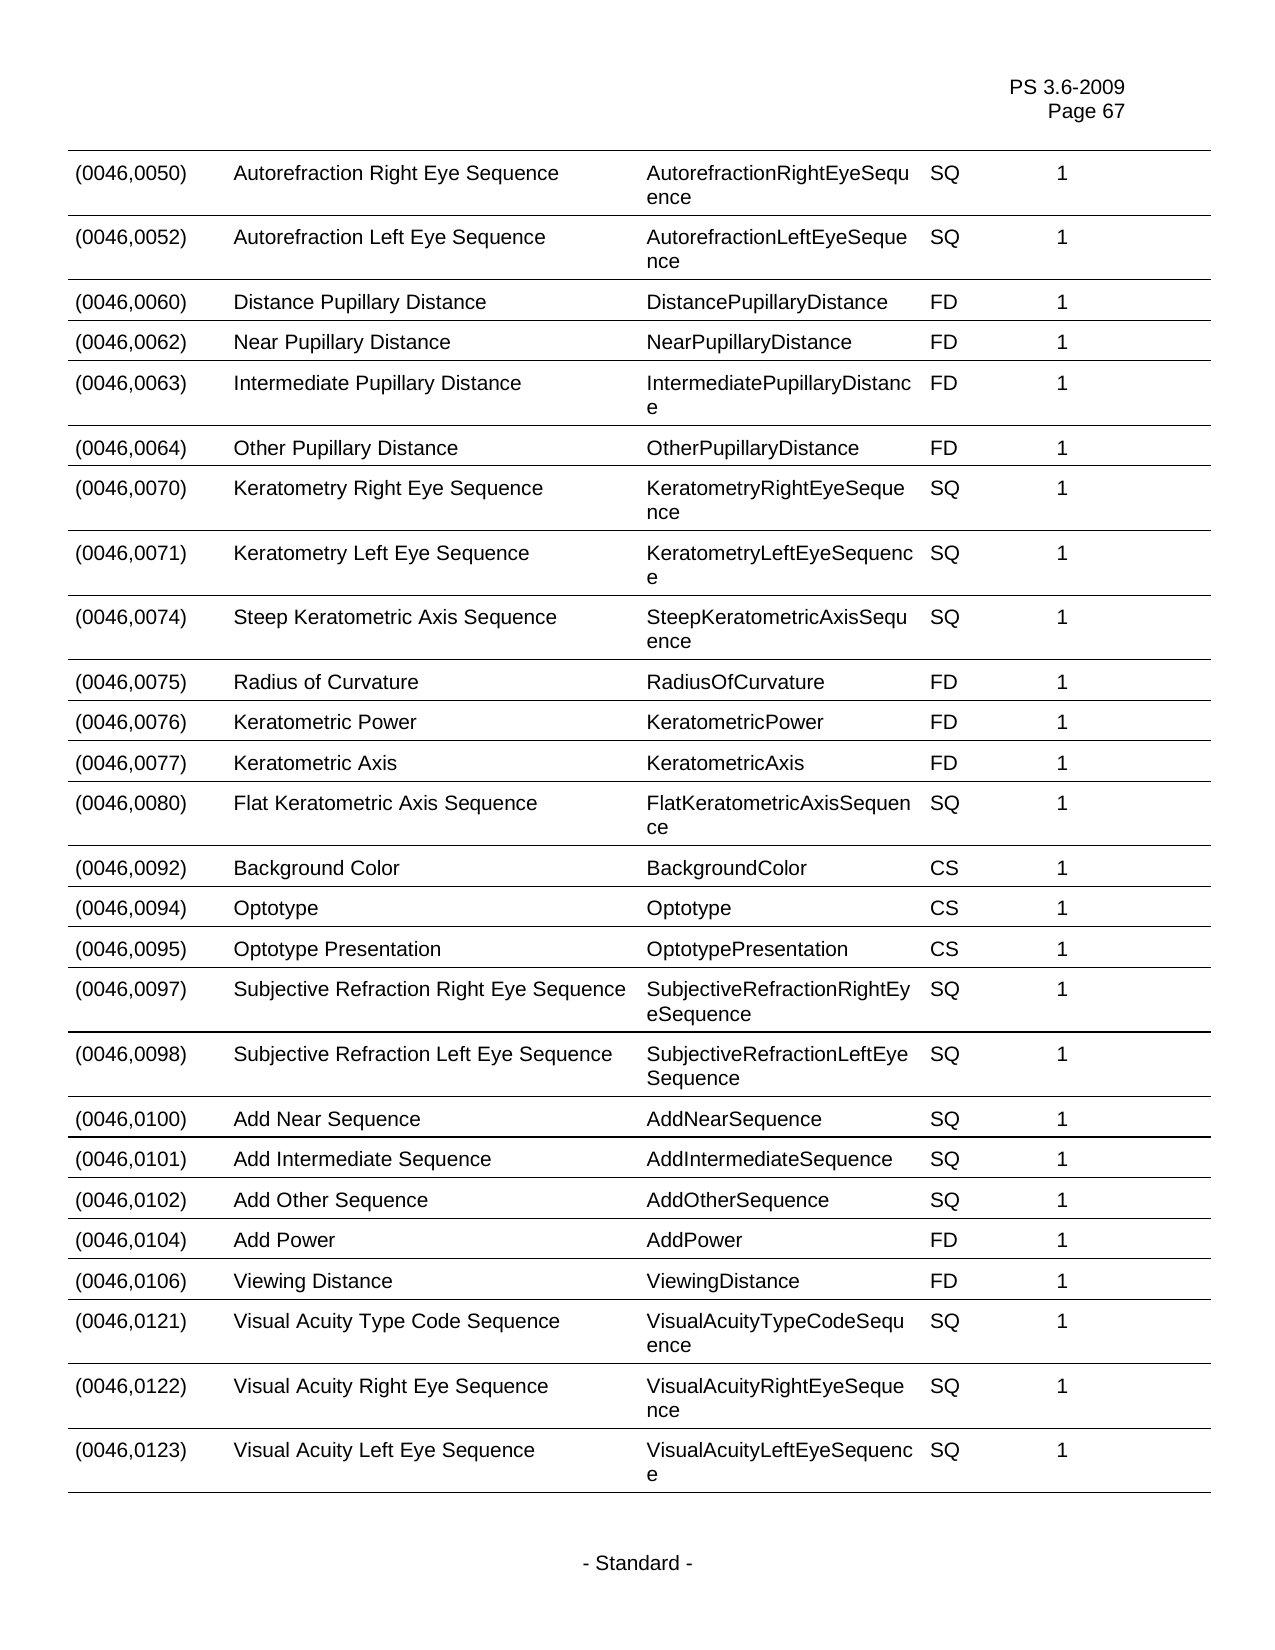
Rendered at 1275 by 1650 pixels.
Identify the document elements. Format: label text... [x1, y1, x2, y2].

table_cell 1 [1049, 216, 1116, 279]
table_cell [1116, 280, 1211, 320]
table_cell SQ [923, 531, 1049, 594]
table_cell [1116, 1300, 1211, 1363]
table_cell [1116, 1219, 1211, 1258]
table_cell [1116, 216, 1211, 279]
table_cell KeratometryRightEyeSequence [639, 466, 923, 530]
table_cell ViewingDistance [639, 1259, 923, 1298]
table_cell CS [923, 846, 1049, 886]
table_cell IntermediatePupillaryDistance [639, 361, 923, 425]
table_cell [1116, 1259, 1211, 1298]
table_cell DistancePupillaryDistance [639, 280, 923, 320]
table_cell BackgroundColor [639, 846, 923, 886]
table_cell AutorefractionRightEyeSequence [639, 151, 923, 214]
table_cell Viewing Distance [226, 1259, 639, 1298]
table_cell FD [923, 1259, 1049, 1298]
table_cell RadiusOfCurvature [639, 660, 923, 699]
table_cell (0046,0075) [68, 660, 226, 699]
table_cell VisualAcuityRightEyeSequence [639, 1364, 923, 1428]
table_cell NearPupillaryDistance [639, 321, 923, 360]
table_cell [1116, 426, 1211, 465]
table_cell [1116, 1364, 1211, 1428]
table_cell VisualAcuityLeftEyeSequence [639, 1429, 923, 1492]
table_cell (0046,0092) [68, 846, 226, 886]
table_cell SQ [923, 1033, 1049, 1096]
table_cell [1116, 466, 1211, 530]
table_cell [1116, 1033, 1211, 1096]
table_cell Optotype Presentation [226, 927, 639, 967]
table_cell Flat Keratometric Axis Sequence [226, 782, 639, 845]
table_cell 1 [1049, 782, 1116, 845]
table_cell (0046,0101) [68, 1138, 226, 1177]
table_cell SQ [923, 1138, 1049, 1177]
table_cell 1 [1049, 280, 1116, 320]
table_cell (0046,0060) [68, 280, 226, 320]
table_cell [1116, 1138, 1211, 1177]
table_cell KeratometricPower [639, 701, 923, 740]
table_cell 1 [1049, 660, 1116, 699]
table_cell (0046,0098) [68, 1033, 226, 1096]
table_cell SQ [923, 1300, 1049, 1363]
table_cell 1 [1049, 741, 1116, 781]
table_cell SQ [923, 466, 1049, 530]
table_cell (0046,0077) [68, 741, 226, 781]
table_cell (0046,0074) [68, 596, 226, 659]
table_cell 1 [1049, 361, 1116, 425]
table_cell [1116, 1429, 1211, 1492]
table_cell (0046,0121) [68, 1300, 226, 1363]
table_cell OtherPupillaryDistance [639, 426, 923, 465]
table_cell 1 [1049, 1178, 1116, 1217]
table_cell (0046,0064) [68, 426, 226, 465]
table_cell [1116, 1178, 1211, 1217]
table_cell Add Intermediate Sequence [226, 1138, 639, 1177]
table_cell AddOtherSequence [639, 1178, 923, 1217]
table_cell Subjective Refraction Right Eye Sequence [226, 968, 639, 1031]
table_cell 1 [1049, 1138, 1116, 1177]
table_cell FD [923, 741, 1049, 781]
table_cell Background Color [226, 846, 639, 886]
table_cell SQ [923, 1429, 1049, 1492]
table_cell (0046,0080) [68, 782, 226, 845]
table_cell (0046,0063) [68, 361, 226, 425]
table_cell SQ [923, 1178, 1049, 1217]
table_cell Keratometric Axis [226, 741, 639, 781]
table_cell [1116, 701, 1211, 740]
table_cell Optotype [639, 887, 923, 926]
table_cell (0046,0122) [68, 1364, 226, 1428]
table_cell Autorefraction Left Eye Sequence [226, 216, 639, 279]
table_cell SubjectiveRefractionRightEyeSequence [639, 968, 923, 1031]
table_cell [1116, 361, 1211, 425]
table_cell 1 [1049, 1300, 1116, 1363]
table_cell [1116, 968, 1211, 1031]
table_cell FD [923, 701, 1049, 740]
table_cell FD [923, 426, 1049, 465]
table_cell Visual Acuity Right Eye Sequence [226, 1364, 639, 1428]
table_cell [1116, 321, 1211, 360]
table_cell 1 [1049, 701, 1116, 740]
table_cell 1 [1049, 596, 1116, 659]
table_cell FlatKeratometricAxisSequence [639, 782, 923, 845]
table_cell 1 [1049, 846, 1116, 886]
table_cell AddPower [639, 1219, 923, 1258]
table_cell 1 [1049, 887, 1116, 926]
table_cell Keratometry Right Eye Sequence [226, 466, 639, 530]
table_cell SteepKeratometricAxisSequence [639, 596, 923, 659]
table_cell [1116, 531, 1211, 594]
table_cell 1 [1049, 968, 1116, 1031]
table_cell Keratometric Power [226, 701, 639, 740]
table_cell (0046,0050) [68, 151, 226, 214]
table_cell Optotype [226, 887, 639, 926]
table_cell 1 [1049, 151, 1116, 214]
table_cell [1116, 741, 1211, 781]
table_cell (0046,0062) [68, 321, 226, 360]
table_cell 1 [1049, 927, 1116, 967]
table_cell SubjectiveRefractionLeftEyeSequence [639, 1033, 923, 1096]
table_cell Visual Acuity Type Code Sequence [226, 1300, 639, 1363]
table_cell VisualAcuityTypeCodeSequence [639, 1300, 923, 1363]
table_cell 1 [1049, 426, 1116, 465]
table_cell SQ [923, 216, 1049, 279]
table_cell Radius of Curvature [226, 660, 639, 699]
table_cell Intermediate Pupillary Distance [226, 361, 639, 425]
table_cell (0046,0076) [68, 701, 226, 740]
table_cell (0046,0123) [68, 1429, 226, 1492]
table_cell (0046,0094) [68, 887, 226, 926]
table_cell 1 [1049, 1219, 1116, 1258]
table_cell (0046,0052) [68, 216, 226, 279]
table_cell FD [923, 660, 1049, 699]
table_cell Subjective Refraction Left Eye Sequence [226, 1033, 639, 1096]
table_cell SQ [923, 151, 1049, 214]
table_cell KeratometricAxis [639, 741, 923, 781]
table_cell [1116, 782, 1211, 845]
table_cell 1 [1049, 466, 1116, 530]
table_cell (0046,0102) [68, 1178, 226, 1217]
table_cell [1116, 887, 1211, 926]
table_cell 1 [1049, 1364, 1116, 1428]
table_cell Distance Pupillary Distance [226, 280, 639, 320]
table_cell 1 [1049, 1259, 1116, 1298]
table_cell FD [923, 361, 1049, 425]
table_cell Add Other Sequence [226, 1178, 639, 1217]
table_cell [1116, 151, 1211, 214]
table_cell 1 [1049, 531, 1116, 594]
table_cell [1116, 846, 1211, 886]
table_cell 1 [1049, 1097, 1116, 1136]
table_cell Autorefraction Right Eye Sequence [226, 151, 639, 214]
table_cell CS [923, 927, 1049, 967]
table_cell [1116, 660, 1211, 699]
table_cell 1 [1049, 1033, 1116, 1096]
table_cell Add Power [226, 1219, 639, 1258]
table_cell (0046,0100) [68, 1097, 226, 1136]
table_cell 1 [1049, 321, 1116, 360]
table_cell SQ [923, 1364, 1049, 1428]
table_cell [1116, 927, 1211, 967]
table_cell AddIntermediateSequence [639, 1138, 923, 1177]
table_cell KeratometryLeftEyeSequence [639, 531, 923, 594]
table_cell Keratometry Left Eye Sequence [226, 531, 639, 594]
table_cell Other Pupillary Distance [226, 426, 639, 465]
table_cell (0046,0106) [68, 1259, 226, 1298]
table_cell OptotypePresentation [639, 927, 923, 967]
table_cell FD [923, 280, 1049, 320]
table_cell SQ [923, 1097, 1049, 1136]
table_cell (0046,0104) [68, 1219, 226, 1258]
table_cell Near Pupillary Distance [226, 321, 639, 360]
table_cell SQ [923, 782, 1049, 845]
table_cell CS [923, 887, 1049, 926]
table_cell 1 [1049, 1429, 1116, 1492]
table_cell Add Near Sequence [226, 1097, 639, 1136]
table_cell AddNearSequence [639, 1097, 923, 1136]
table_cell (0046,0071) [68, 531, 226, 594]
table_cell (0046,0097) [68, 968, 226, 1031]
table_cell [1116, 596, 1211, 659]
table_cell Visual Acuity Left Eye Sequence [226, 1429, 639, 1492]
table_cell FD [923, 1219, 1049, 1258]
table_cell SQ [923, 968, 1049, 1031]
table_cell FD [923, 321, 1049, 360]
table_cell [1116, 1097, 1211, 1136]
table_cell Steep Keratometric Axis Sequence [226, 596, 639, 659]
table_cell (0046,0070) [68, 466, 226, 530]
table_cell AutorefractionLeftEyeSequence [639, 216, 923, 279]
table_cell SQ [923, 596, 1049, 659]
table_cell (0046,0095) [68, 927, 226, 967]
